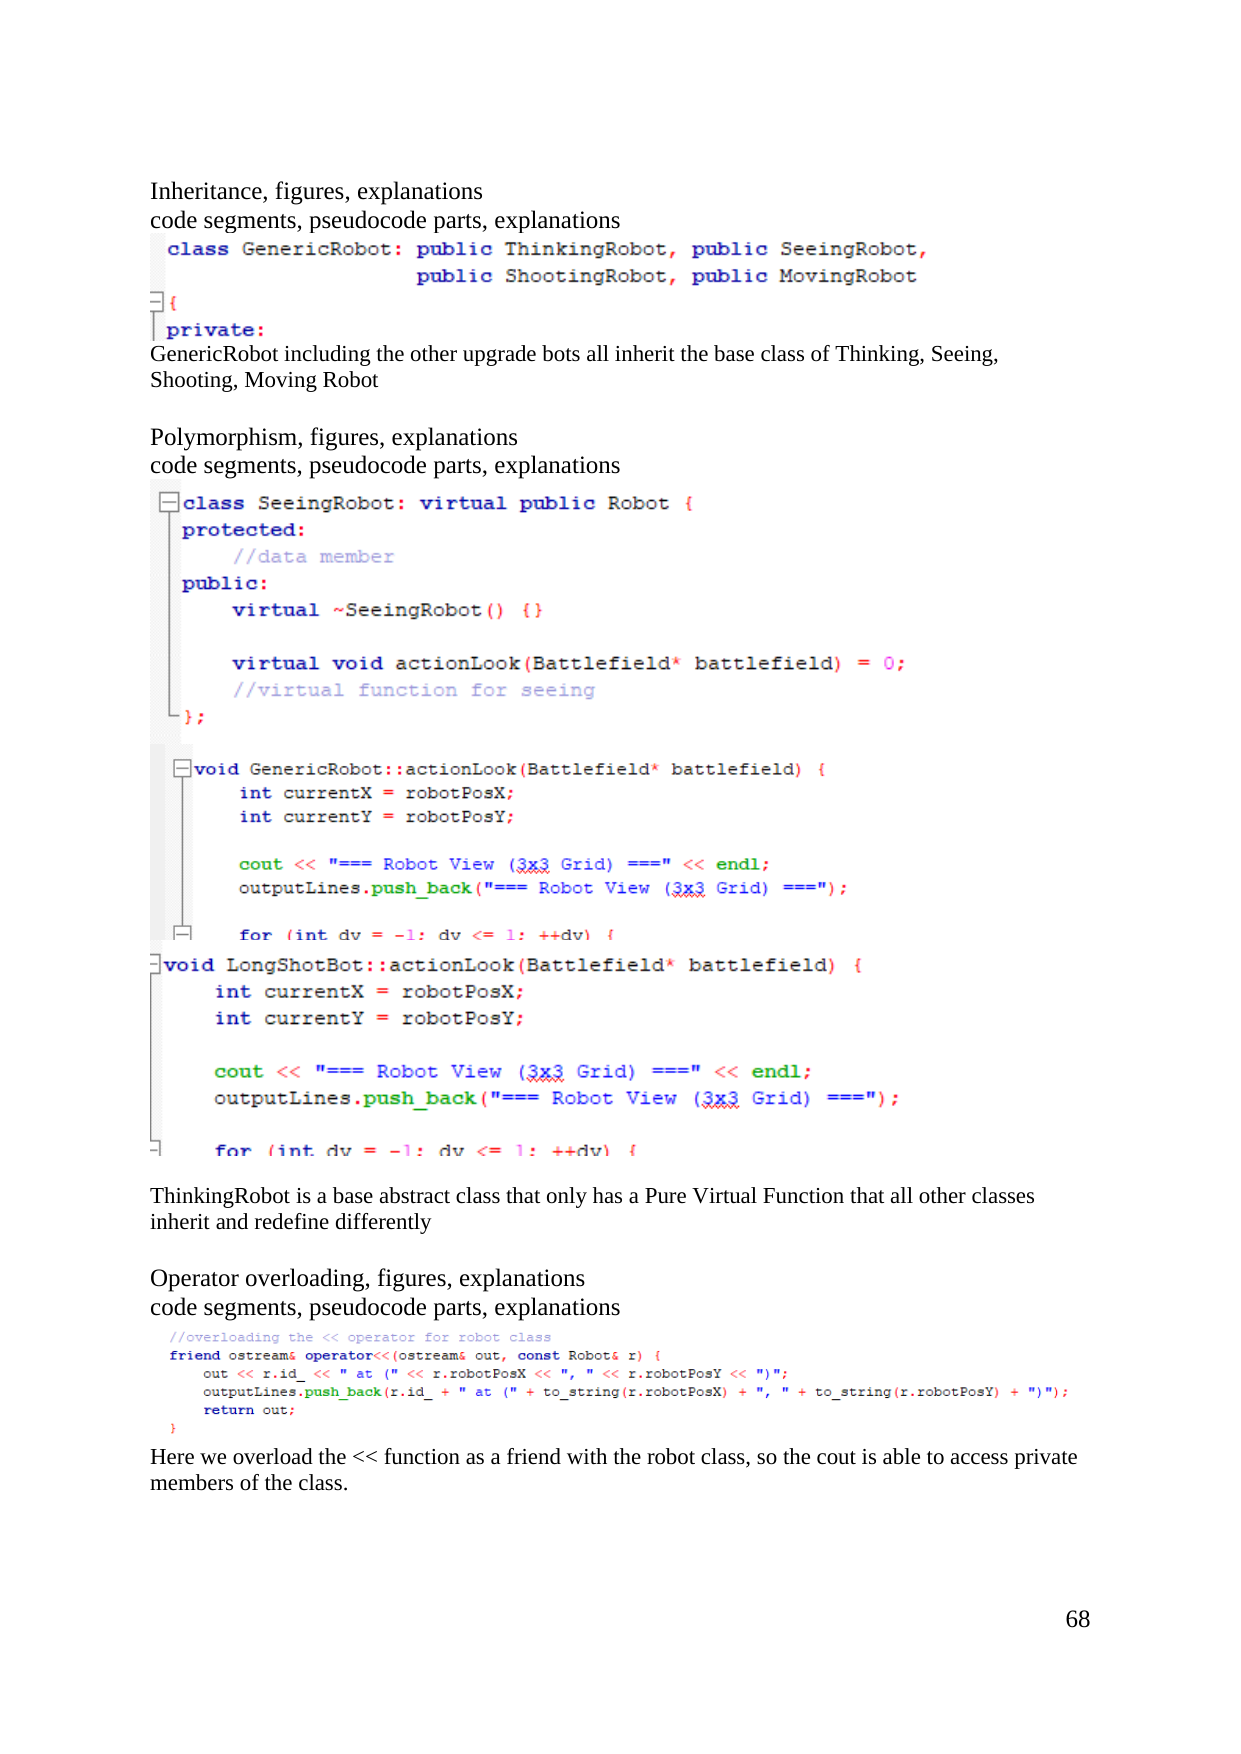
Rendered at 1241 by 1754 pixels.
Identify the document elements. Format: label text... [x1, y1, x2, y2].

text Inheritance, figures, explanations [150, 176, 1090, 205]
text Polymorphism, figures, explanations [150, 422, 1090, 450]
text code segments, pseudocode parts, explanations [150, 205, 1090, 234]
text Here we overload the << function as a friend with the robot class, so the cout is able to access private members of the class. [150, 1443, 1090, 1496]
text code segments, pseudocode parts, explanations [150, 1292, 1090, 1321]
text code segments, pseudocode parts, explanations [150, 450, 1090, 479]
text GenericRobot including the other upgrade bots all inherit the base class of Thinking, Seeing, Shooting, Moving Robot [150, 340, 1090, 393]
text Operator overloading, figures, explanations [150, 1263, 1090, 1292]
text ThinkingRobot is a base abstract class that only has a Pure Virtual Function that all other classes inherit and redefine differently [150, 1182, 1090, 1235]
